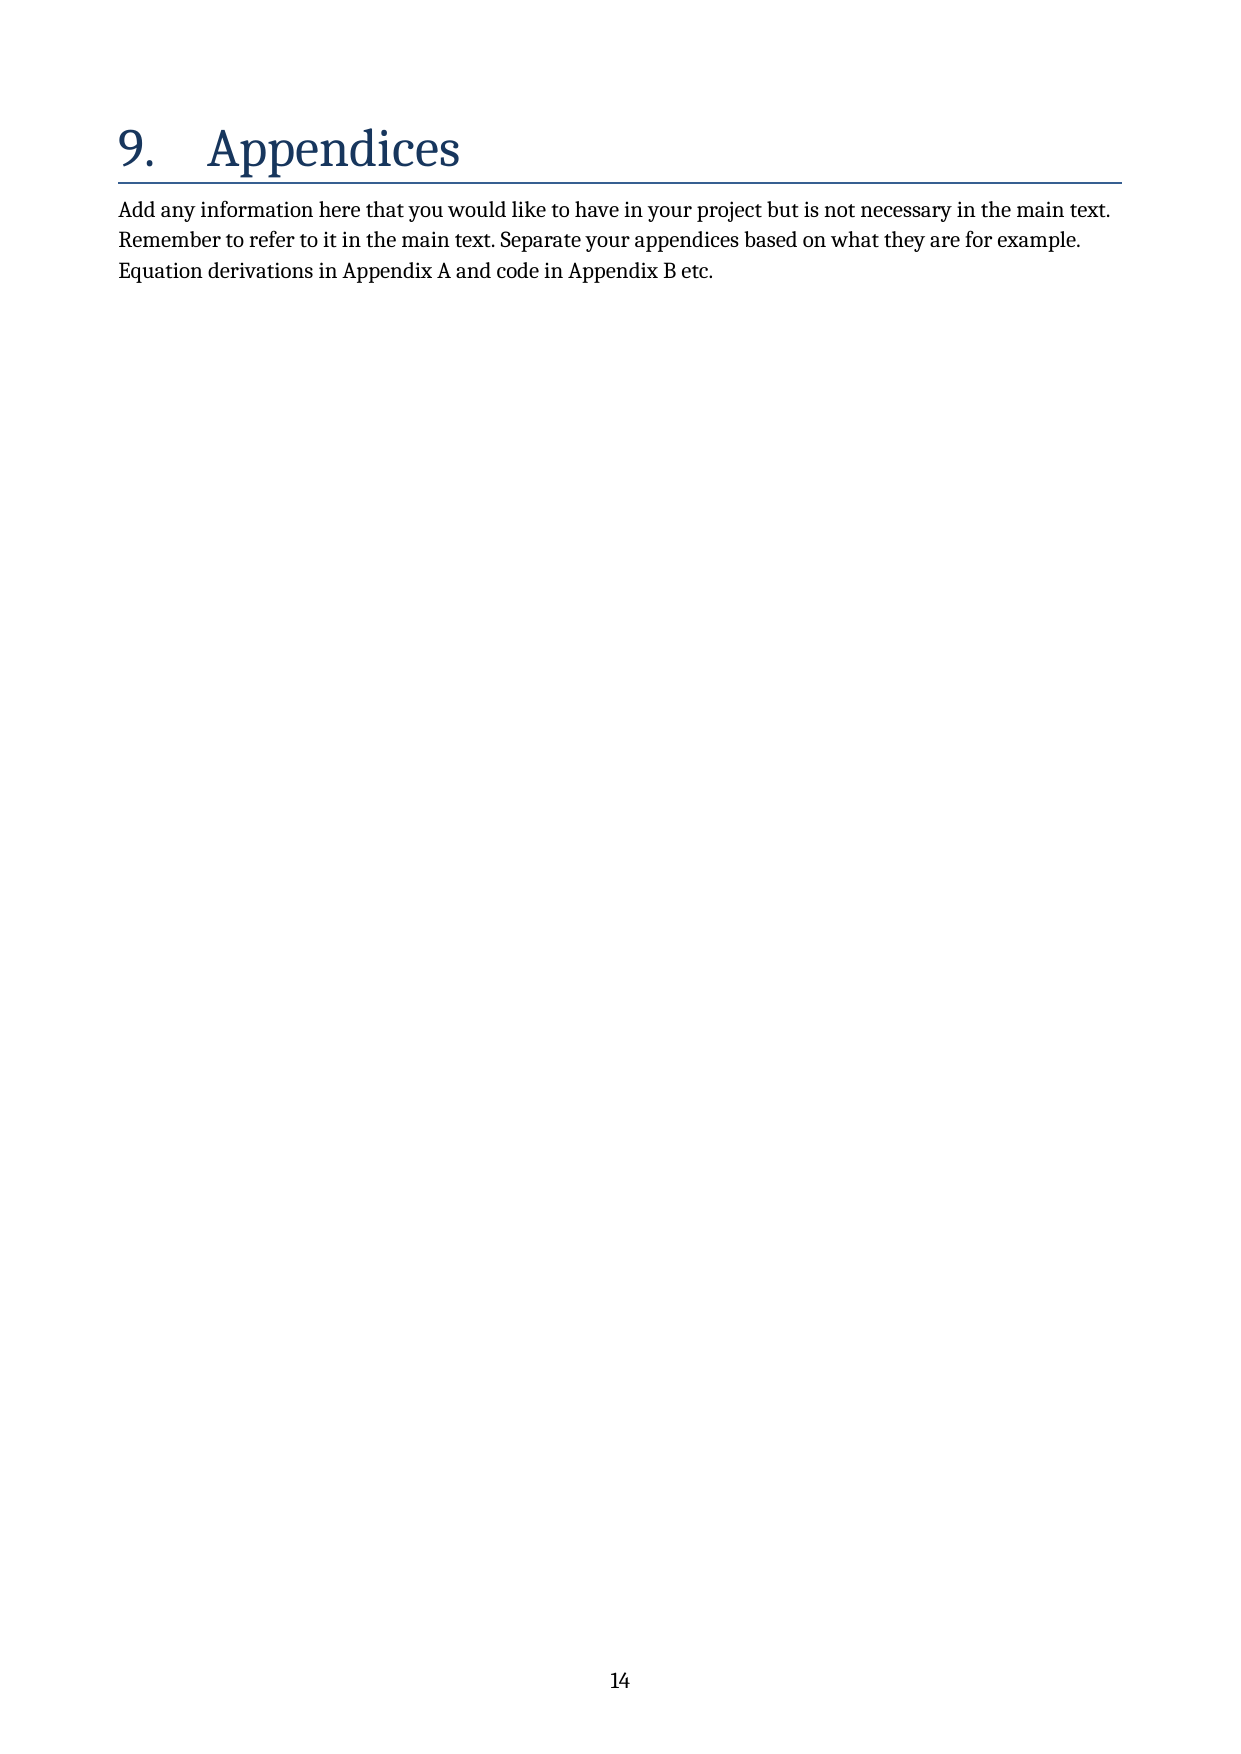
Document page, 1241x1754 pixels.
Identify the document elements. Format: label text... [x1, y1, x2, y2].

text Add any information here that you would like to have in your project but is not necessary in the main text. Remember to refer to it in the main text. Separate your appendices based on what they are for example. Equation derivations in Appendix A and code in Appendix B etc. [118, 197, 1122, 284]
subtitle Appendices [118, 118, 1122, 182]
